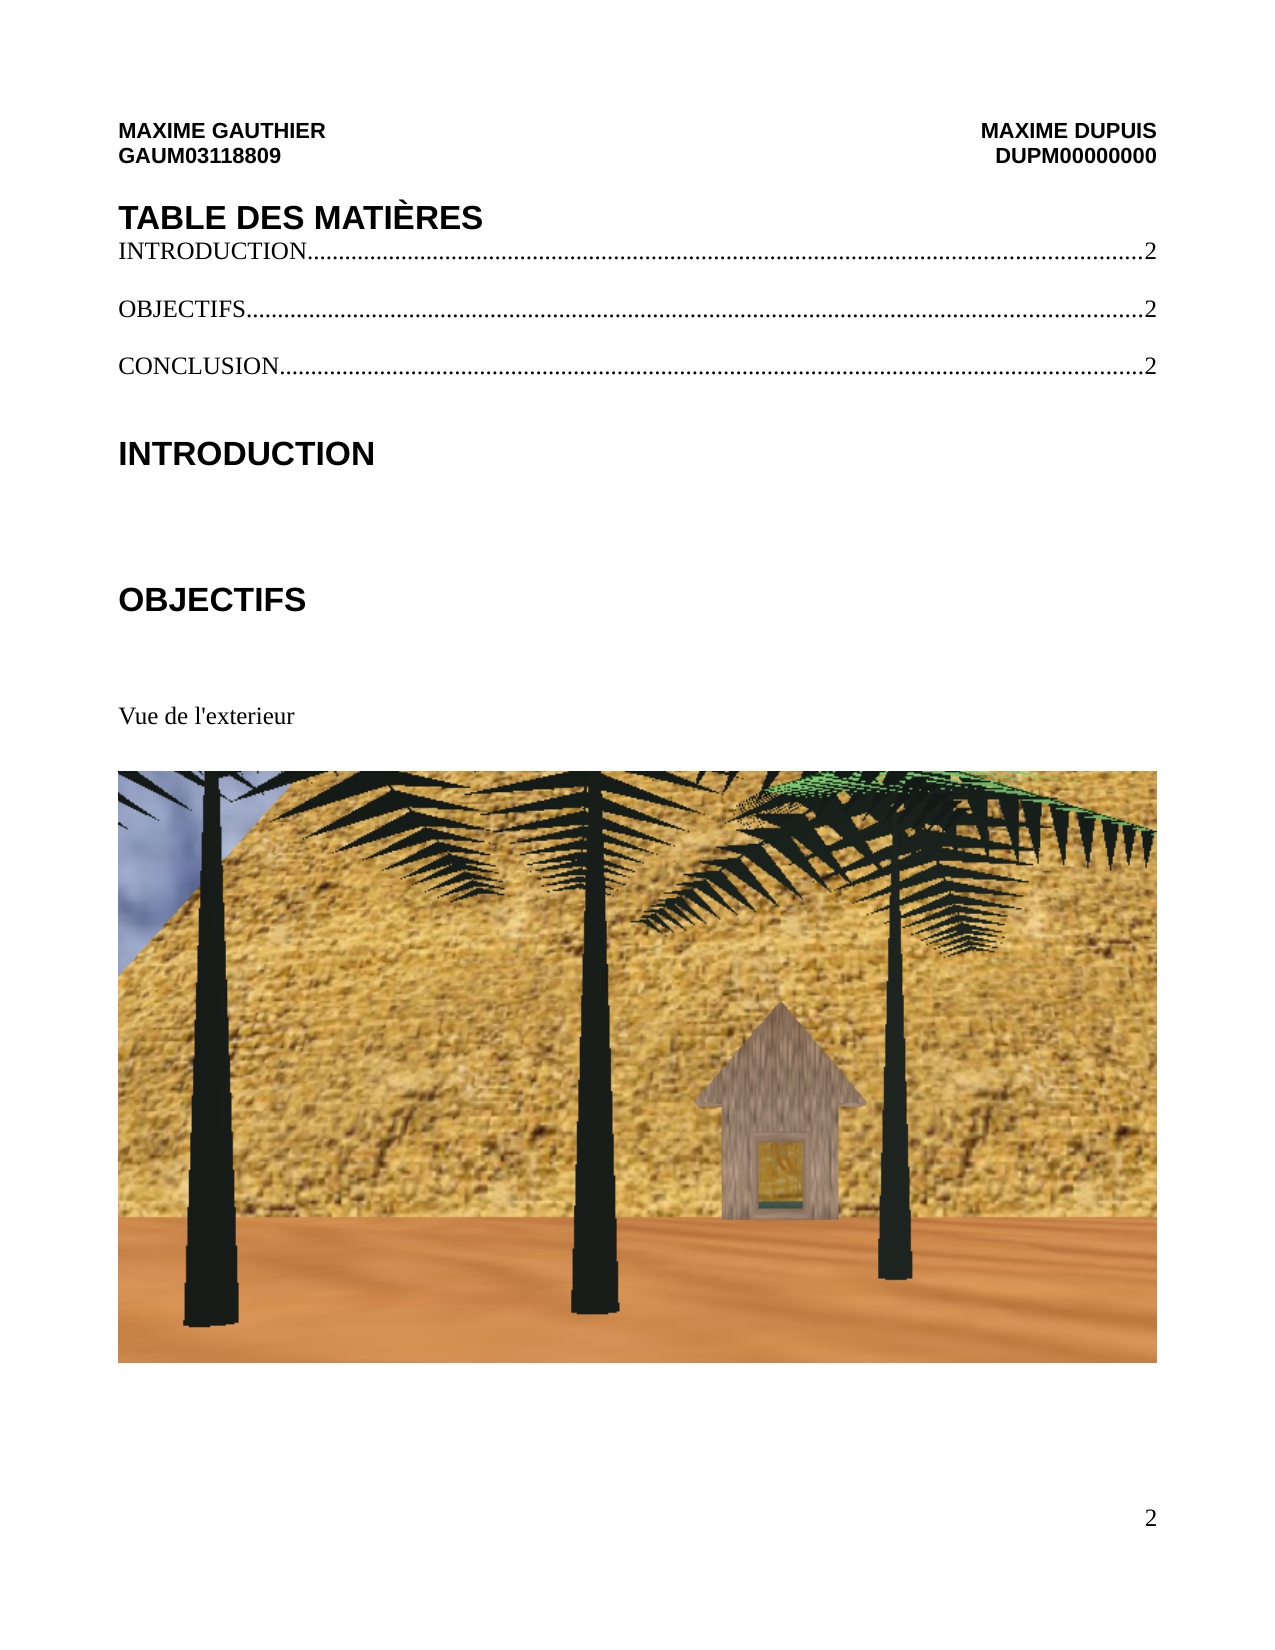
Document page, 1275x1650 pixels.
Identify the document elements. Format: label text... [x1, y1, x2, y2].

text Objectifs 2 [118, 294, 1157, 323]
text Introduction 2 [118, 236, 1157, 265]
subtitle Introduction [118, 434, 1157, 473]
subtitle Table des matières [118, 198, 1157, 236]
text Conclusion 2 [118, 351, 1157, 380]
text Vue de l'exterieur [118, 701, 1157, 730]
subtitle Objectifs [118, 580, 1157, 619]
